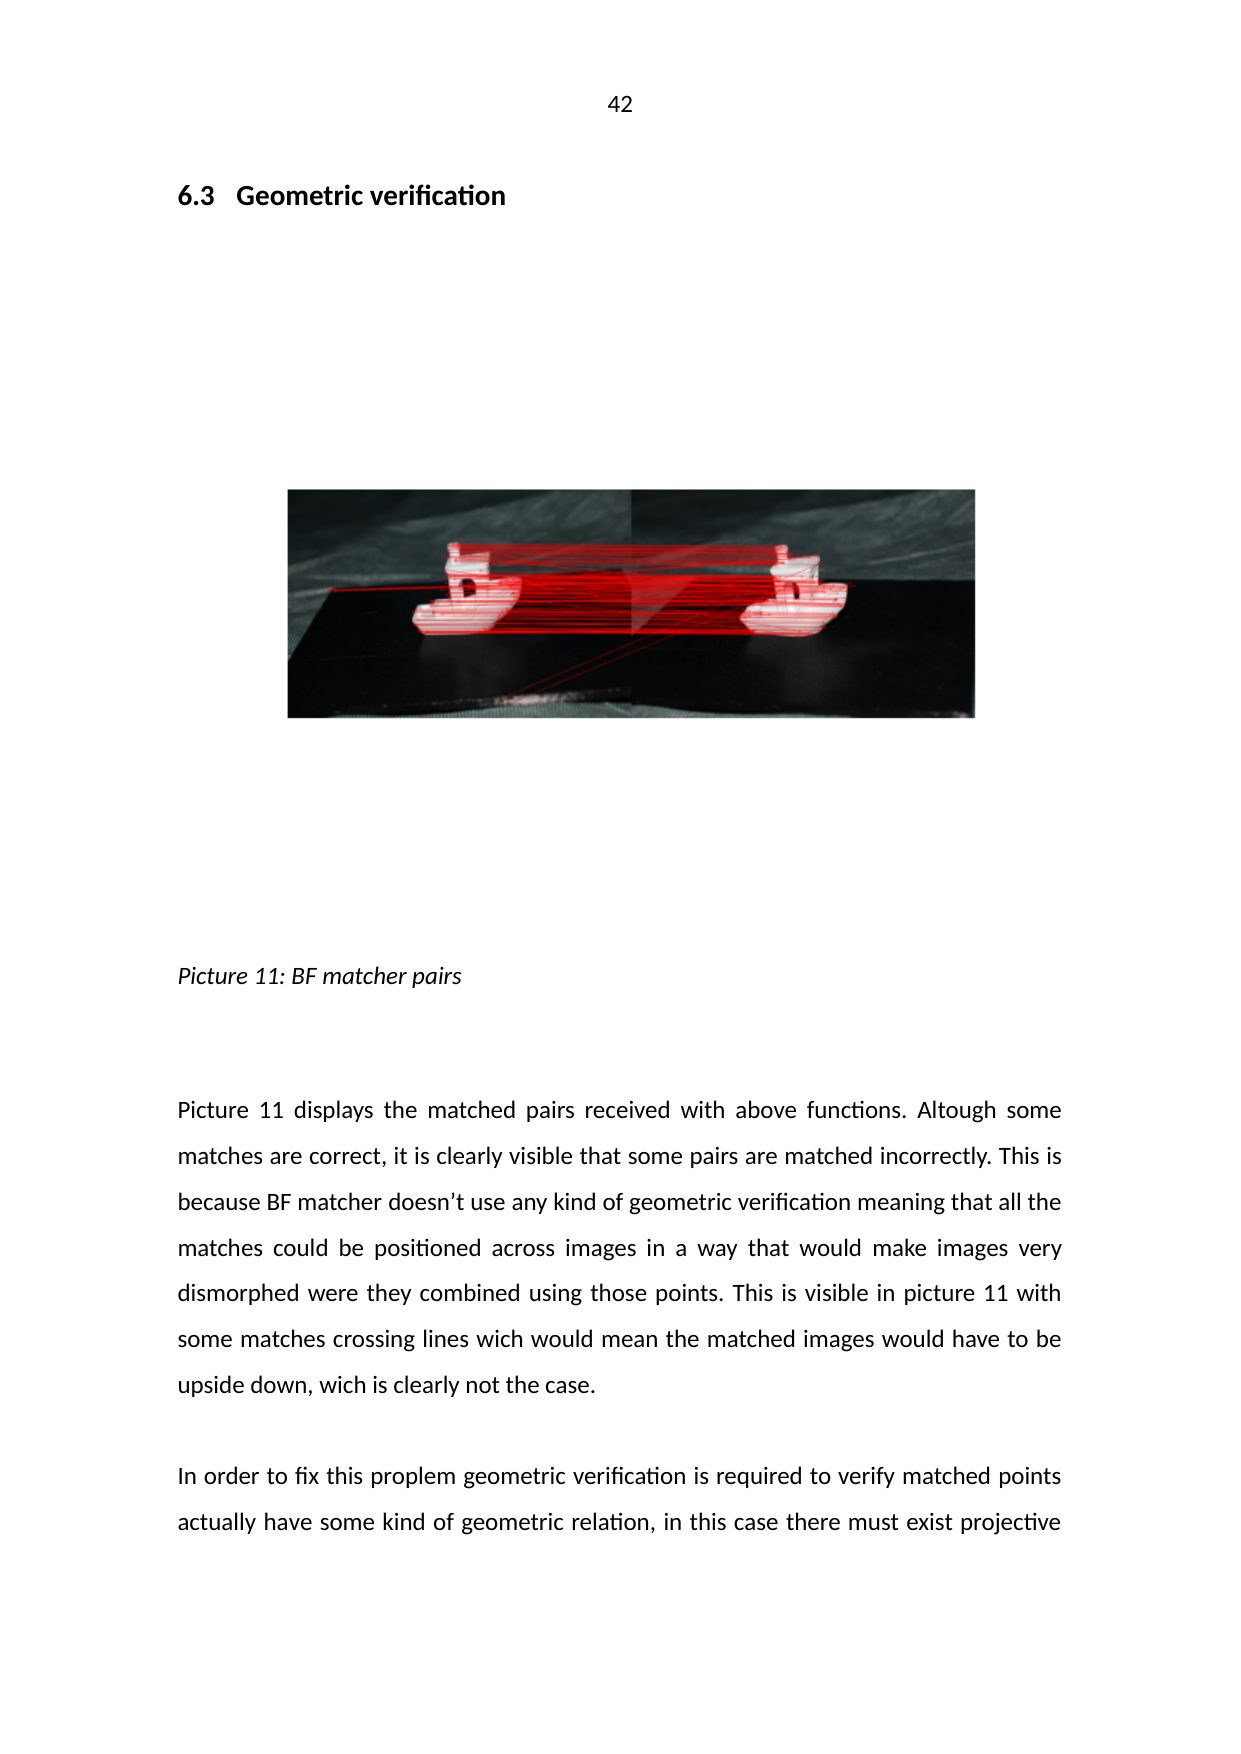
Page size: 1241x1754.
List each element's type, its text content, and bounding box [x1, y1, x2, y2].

picture [177, 268, 1063, 933]
text In order to fix this proplem geometric verification is required to verify matched points actually have some kind of geometric relation, in this case there must exist projective [177, 1460, 1063, 1537]
text Picture 11: BF matcher pairs [177, 933, 1063, 991]
subtitle Geometric verification [177, 177, 1063, 213]
text Picture 11 displays the matched pairs received with above functions. Altough some matches are correct, it is clearly visible that some pairs are matched incorrectly. This is because BF matcher doesn’t use any kind of geometric verification meaning that all the matches could be positioned across images in a way that would make images very dismorphed were they combined using those points. This is visible in picture 11 with some matches crossing lines wich would mean the matched images would have to be upside down, wich is clearly not the case. [177, 1094, 1063, 1399]
